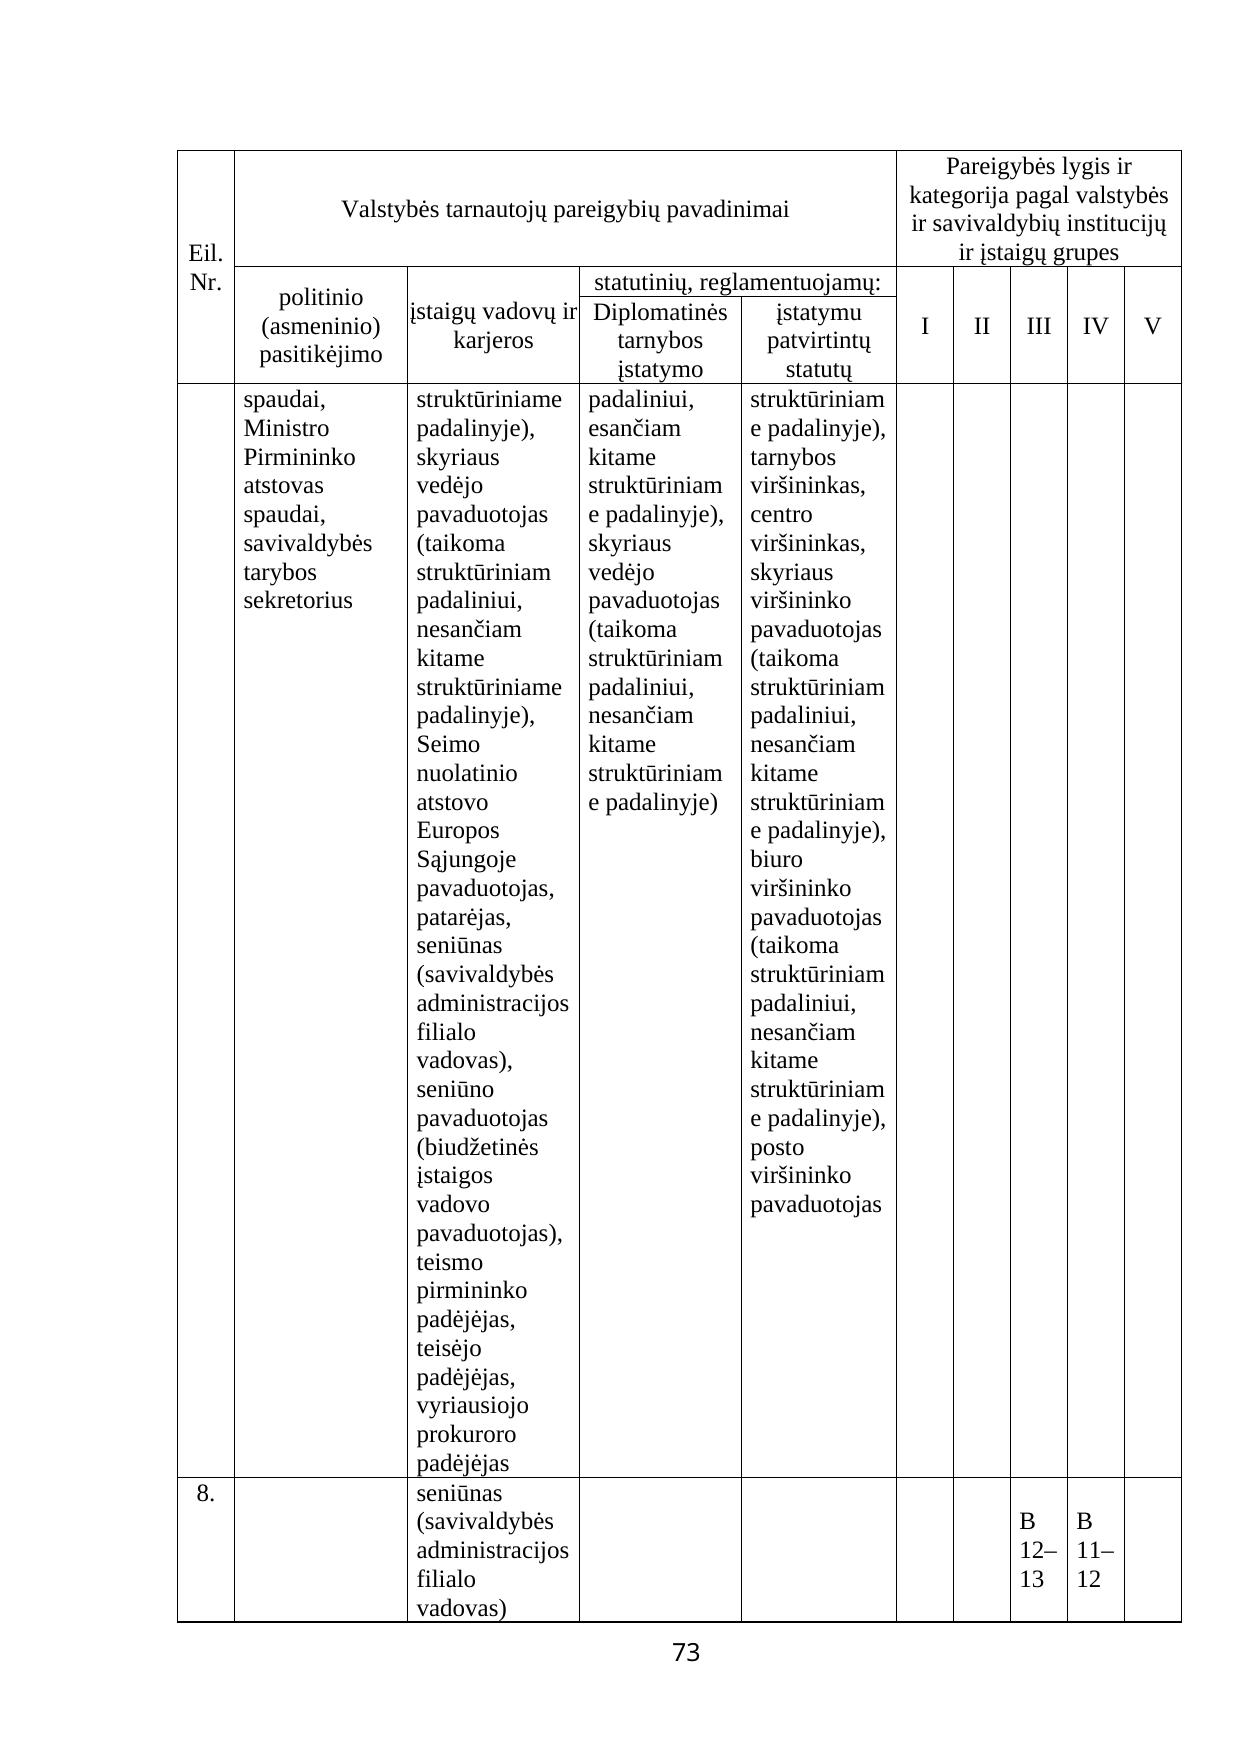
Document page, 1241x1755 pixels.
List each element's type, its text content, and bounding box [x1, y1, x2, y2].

table_cell spaudai, Ministro Pirmininko atstovas spaudai, savivaldybės tarybos sekretorius [235, 384, 407, 1477]
table_cell struktūriniame padalinyje), tarnybos viršininkas, centro viršininkas, skyriaus viršininko pavaduotojas (taikoma struktūriniam padaliniui, nesančiam kitame struktūriniame padalinyje), biuro viršininko pavaduotojas (taikoma struktūriniam padaliniui, nesančiam kitame struktūriniame padalinyje), posto viršininko pavaduotojas [742, 384, 896, 1477]
table_cell [1125, 1478, 1181, 1621]
table_cell politinio (asmeninio) pasitikėjimo [235, 267, 407, 383]
table_header Pareigybės lygis ir kategorija pagal valstybės ir savivaldybių institucijų ir įstaigų grupes [897, 151, 1181, 266]
table_cell [235, 1478, 407, 1621]
table_cell [1125, 384, 1181, 1477]
table_header Eil. Nr. [178, 151, 234, 383]
table_cell įstatymu patvirtintų statutų [742, 297, 896, 383]
table_cell [178, 384, 234, 1477]
table_cell [954, 1478, 1010, 1621]
table_cell V [1125, 267, 1181, 383]
table_cell B 12–13 [1011, 1478, 1067, 1621]
table_cell [897, 1478, 953, 1621]
table_cell seniūnas (savivaldybės administracijos filialo vadovas) [408, 1478, 579, 1621]
table_cell [1068, 384, 1124, 1477]
table_cell [580, 1478, 741, 1621]
table_cell Diplomatinės tarnybos įstatymo [580, 297, 741, 383]
table_cell statutinių, reglamentuojamų: [580, 267, 896, 296]
table_cell B 11–12 [1068, 1478, 1124, 1621]
table_cell įstaigų vadovų ir karjeros [408, 267, 579, 383]
table_cell [1011, 384, 1067, 1477]
table_cell III [1011, 267, 1067, 383]
table_cell padaliniui, esančiam kitame struktūriniame padalinyje), skyriaus vedėjo pavaduotojas (taikoma struktūriniam padaliniui, nesančiam kitame struktūriniame padalinyje) [580, 384, 741, 1477]
table_header Valstybės tarnautojų pareigybių pavadinimai [235, 151, 896, 266]
table_cell I [897, 267, 953, 383]
table_cell 8. [178, 1478, 234, 1621]
table_cell II [954, 267, 1010, 383]
table_cell [742, 1478, 896, 1621]
table_cell [954, 384, 1010, 1477]
table_cell struktūriniame padalinyje), skyriaus vedėjo pavaduotojas (taikoma struktūriniam padaliniui, nesančiam kitame struktūriniame padalinyje), Seimo nuolatinio atstovo Europos Sąjungoje pavaduotojas, patarėjas, seniūnas (savivaldybės administracijos filialo vadovas), seniūno pavaduotojas (biudžetinės įstaigos vadovo pavaduotojas), teismo pirmininko padėjėjas, teisėjo padėjėjas, vyriausiojo prokuroro padėjėjas [408, 384, 579, 1477]
table_cell IV [1068, 267, 1124, 383]
table_cell [897, 384, 953, 1477]
